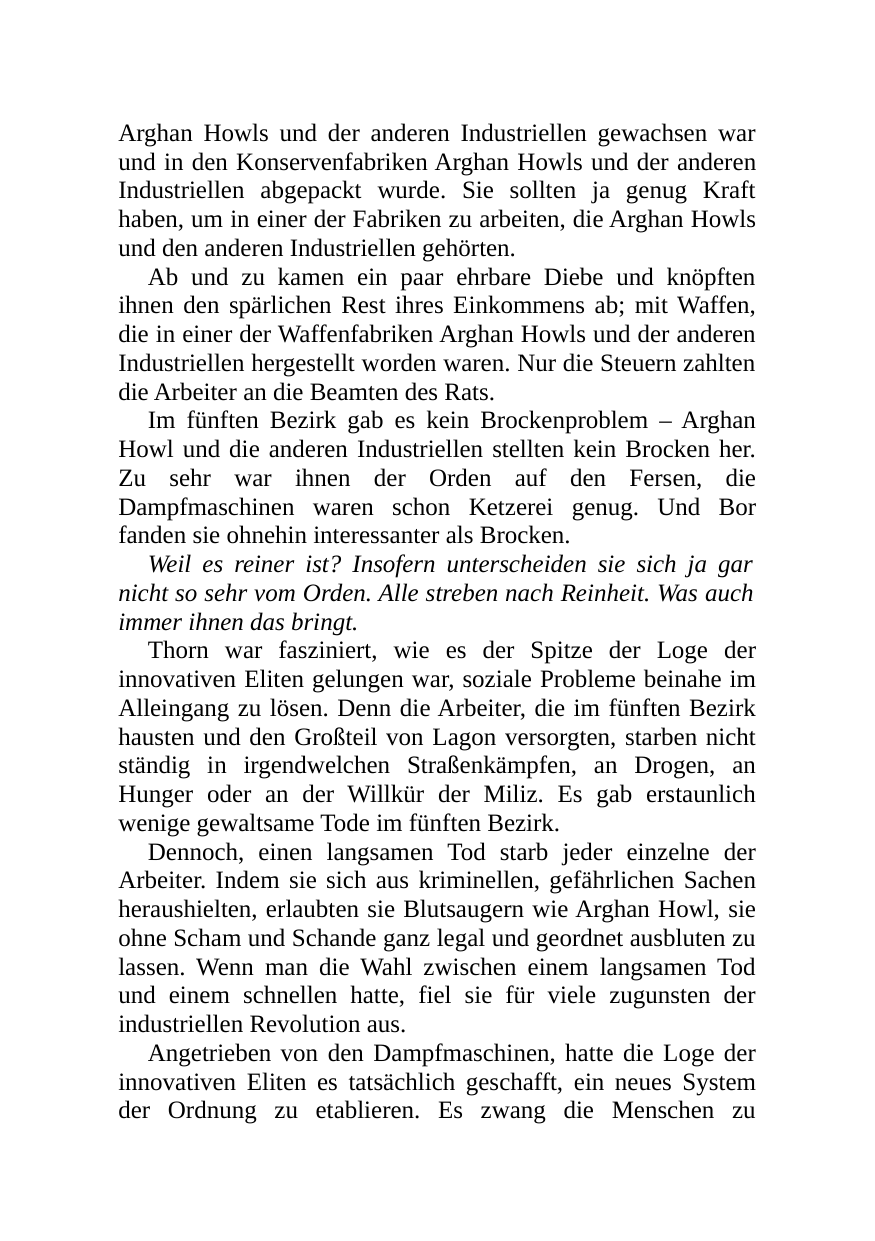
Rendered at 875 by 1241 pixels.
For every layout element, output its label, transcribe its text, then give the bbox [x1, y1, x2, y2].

text Arghan Howls und der anderen Industriellen gewachsen war und in den Konservenfabriken Arghan Howls und der anderen Industriellen abgepackt wurde. Sie sollten ja genug Kraft haben, um in einer der Fabriken zu arbeiten, die Arghan Howls und den anderen Industriellen gehörten. [118, 118, 756, 262]
text Im fünften Bezirk gab es kein Brockenproblem – Arghan Howl und die anderen Industriellen stellten kein Brocken her. Zu sehr war ihnen der Orden auf den Fersen, die Dampfmaschinen waren schon Ketzerei genug. Und Bor fanden sie ohnehin interessanter als Brocken. [118, 406, 756, 549]
text Angetrieben von den Dampfmaschinen, hatte die Loge der innovativen Eliten es tatsächlich geschafft, ein neues System der Ordnung zu etablieren. Es zwang die Menschen zu [118, 1038, 756, 1124]
text Weil es reiner ist? Insofern unterscheiden sie sich ja gar nicht so sehr vom Orden. Alle streben nach Reinheit. Was auch immer ihnen das bringt. [118, 549, 756, 636]
text Thorn war fasziniert, wie es der Spitze der Loge der innovativen Eliten gelungen war, soziale Probleme beinahe im Alleingang zu lösen. Denn die Arbeiter, die im fünften Bezirk hausten und den Großteil von Lagon versorgten, starben nicht ständig in irgendwelchen Straßenkämpfen, an Drogen, an Hunger oder an der Willkür der Miliz. Es gab erstaunlich wenige gewaltsame Tode im fünften Bezirk. [118, 636, 756, 837]
text Ab und zu kamen ein paar ehrbare Diebe und knöpften ihnen den spärlichen Rest ihres Einkommens ab; mit Waffen, die in einer der Waffenfabriken Arghan Howls und der anderen Industriellen hergestellt worden waren. Nur die Steuern zahlten die Arbeiter an die Beamten des Rats. [118, 262, 756, 406]
text Dennoch, einen langsamen Tod starb jeder einzelne der Arbeiter. Indem sie sich aus kriminellen, gefährlichen Sachen heraushielten, erlaubten sie Blutsaugern wie Arghan Howl, sie ohne Scham und Schande ganz legal und geordnet ausbluten zu lassen. Wenn man die Wahl zwischen einem langsamen Tod und einem schnellen hatte, fiel sie für viele zugunsten der industriellen Revolution aus. [118, 837, 756, 1038]
